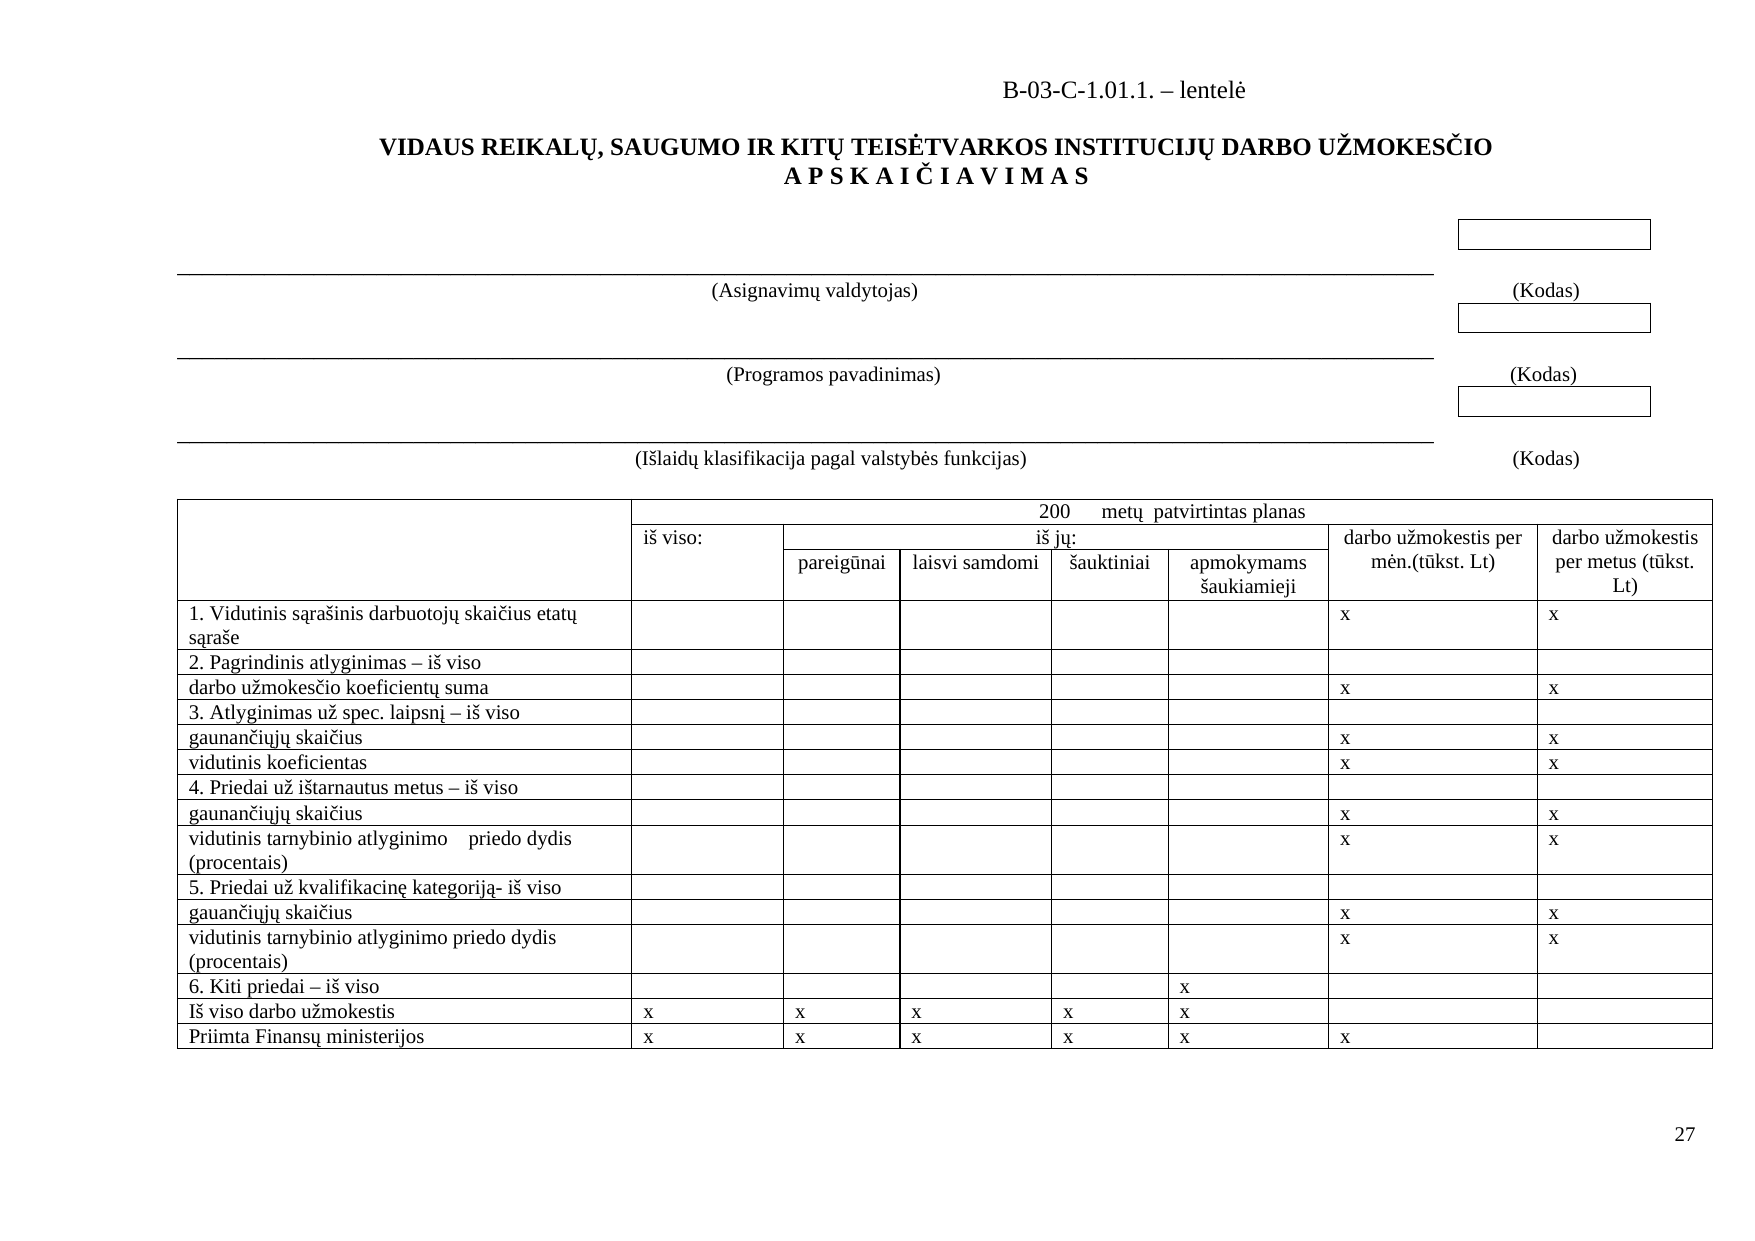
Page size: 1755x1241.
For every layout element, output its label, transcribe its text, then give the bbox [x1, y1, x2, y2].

table_cell [1169, 601, 1328, 649]
table_cell x [1329, 750, 1537, 774]
table_cell [901, 925, 1051, 973]
table_cell [901, 675, 1051, 699]
table_cell 5. Priedai už kvalifikacinę kategoriją- iš viso [178, 875, 631, 899]
table_cell [784, 650, 899, 674]
table_cell apmokymams šaukiamieji [1169, 550, 1328, 599]
table_cell [632, 900, 783, 924]
table_cell [1052, 700, 1168, 724]
table_header 200 metų patvirtintas planas [632, 500, 1712, 523]
table_cell 4. Priedai už ištarnautus metus – iš viso [178, 775, 631, 799]
table_cell [632, 601, 783, 649]
table_cell [901, 775, 1051, 799]
table_cell [1169, 700, 1328, 724]
table_cell darbo užmokestis per mėn.(tūkst. Lt) [1329, 525, 1537, 599]
table_header [1459, 387, 1650, 416]
table_cell x [901, 1024, 1051, 1048]
text (Išlaidų klasifikacija pagal valstybės funkcijas) (Kodas) [177, 446, 1695, 470]
table_cell [1169, 775, 1328, 799]
table_cell šauktiniai [1052, 550, 1168, 599]
table_cell [784, 974, 899, 998]
table_cell [1052, 875, 1168, 899]
table_cell x [901, 999, 1051, 1023]
table_cell Priimta Finansų ministerijos [178, 1024, 631, 1048]
table_cell x [1329, 826, 1537, 874]
table_cell x [784, 1024, 899, 1048]
table_cell iš jų: [784, 525, 1328, 549]
table_cell x [1538, 900, 1712, 924]
table_cell [632, 925, 783, 973]
table_cell [1329, 775, 1537, 799]
table_cell [1052, 800, 1168, 824]
table_cell [784, 750, 899, 774]
table_cell [1329, 999, 1537, 1023]
table_cell [632, 725, 783, 749]
table_cell [1169, 826, 1328, 874]
table_cell [1169, 725, 1328, 749]
text APSKAIČIAVIMAS [177, 161, 1695, 190]
table_cell laisvi samdomi [901, 550, 1051, 599]
table_cell [632, 826, 783, 874]
table_cell [784, 875, 899, 899]
table_cell [784, 900, 899, 924]
table_cell [1329, 650, 1537, 674]
table_cell [1169, 925, 1328, 973]
table_cell [1538, 875, 1712, 899]
table_cell [1538, 1024, 1712, 1048]
table_cell [1052, 601, 1168, 649]
table_cell [901, 826, 1051, 874]
table_cell [632, 875, 783, 899]
table_cell [1169, 675, 1328, 699]
text (Asignavimų valdytojas) (Kodas) [177, 278, 1695, 302]
table_cell [1052, 750, 1168, 774]
table_cell [1169, 750, 1328, 774]
table_cell [632, 775, 783, 799]
table_cell [1538, 700, 1712, 724]
table_cell [1052, 725, 1168, 749]
table_cell [1052, 925, 1168, 973]
table_cell [901, 650, 1051, 674]
table_cell x [1538, 800, 1712, 824]
table_cell [632, 974, 783, 998]
table_cell [901, 750, 1051, 774]
table_cell [901, 725, 1051, 749]
table_cell [784, 725, 899, 749]
table_cell 2. Pagrindinis atlyginimas – iš viso [178, 650, 631, 674]
table_cell darbo užmokestis per metus (tūkst. Lt) [1538, 525, 1712, 599]
table_cell [1169, 875, 1328, 899]
table_cell [1169, 800, 1328, 824]
table_cell [901, 800, 1051, 824]
table_header [1459, 220, 1650, 248]
table_cell [784, 775, 899, 799]
table_cell x [1329, 725, 1537, 749]
table_cell x [1052, 1024, 1168, 1048]
table_cell [784, 826, 899, 874]
table_cell [784, 800, 899, 824]
table_cell x [1329, 800, 1537, 824]
table_cell vidutinis tarnybinio atlyginimo priedo dydis (procentais) [178, 826, 631, 874]
table_cell [632, 700, 783, 724]
table_cell x [632, 1024, 783, 1048]
text (Programos pavadinimas) (Kodas) [177, 362, 1695, 386]
table_cell x [1538, 675, 1712, 699]
table_cell vidutinis tarnybinio atlyginimo priedo dydis (procentais) [178, 925, 631, 973]
table_cell x [1329, 925, 1537, 973]
table_cell iš viso: [632, 525, 783, 599]
table_cell gauančiųjų skaičius [178, 900, 631, 924]
table_cell gaunančiųjų skaičius [178, 725, 631, 749]
table_header [1459, 304, 1650, 332]
table_header [178, 500, 631, 599]
table_cell x [1169, 974, 1328, 998]
table_cell x [1538, 601, 1712, 649]
table_cell [632, 800, 783, 824]
table_cell [1052, 675, 1168, 699]
table_cell [1538, 974, 1712, 998]
table_cell [1052, 974, 1168, 998]
table_cell [784, 700, 899, 724]
table_cell [1538, 775, 1712, 799]
table_cell x [784, 999, 899, 1023]
table_cell pareigūnai [784, 550, 899, 599]
table_cell [1052, 775, 1168, 799]
table_cell x [1329, 1024, 1537, 1048]
table_cell x [632, 999, 783, 1023]
table_cell 6. Kiti priedai – iš viso [178, 974, 631, 998]
table_cell x [1169, 1024, 1328, 1048]
table_cell x [1052, 999, 1168, 1023]
table_cell [632, 675, 783, 699]
table_cell [632, 650, 783, 674]
table_cell [1538, 650, 1712, 674]
table_cell [901, 875, 1051, 899]
table_cell darbo užmokesčio koeficientų suma [178, 675, 631, 699]
text B-03-C-1.01.1. – lentelė [177, 75, 1695, 104]
table_cell [1169, 650, 1328, 674]
table_cell [632, 750, 783, 774]
table_cell [1052, 650, 1168, 674]
table_cell x [1329, 601, 1537, 649]
table_cell [1538, 999, 1712, 1023]
table_cell 3. Atlyginimas už spec. laipsnį – iš viso [178, 700, 631, 724]
table_cell x [1329, 675, 1537, 699]
table_cell x [1169, 999, 1328, 1023]
text VIDAUS REIKALŲ, SAUGUMO IR KITŲ TEISĖTVARKOS INSTITUCIJŲ DARBO UŽMOKESČIO [177, 132, 1695, 161]
table_cell [1329, 875, 1537, 899]
table_cell gaunančiųjų skaičius [178, 800, 631, 824]
table_cell x [1329, 900, 1537, 924]
table_cell [1169, 900, 1328, 924]
table_cell x [1538, 725, 1712, 749]
table_cell [901, 601, 1051, 649]
table_cell [901, 900, 1051, 924]
table_cell x [1538, 750, 1712, 774]
table_cell Iš viso darbo užmokestis [178, 999, 631, 1023]
table_cell [784, 675, 899, 699]
table_cell 1. Vidutinis sąrašinis darbuotojų skaičius etatų sąraše [178, 601, 631, 649]
table_cell [1329, 700, 1537, 724]
table_cell [901, 974, 1051, 998]
table_cell [901, 700, 1051, 724]
table_cell [1052, 900, 1168, 924]
table_cell [784, 601, 899, 649]
table_cell [784, 925, 899, 973]
table_cell vidutinis koeficientas [178, 750, 631, 774]
table_cell [1329, 974, 1537, 998]
table_cell x [1538, 826, 1712, 874]
table_cell [1052, 826, 1168, 874]
table_cell x [1538, 925, 1712, 973]
